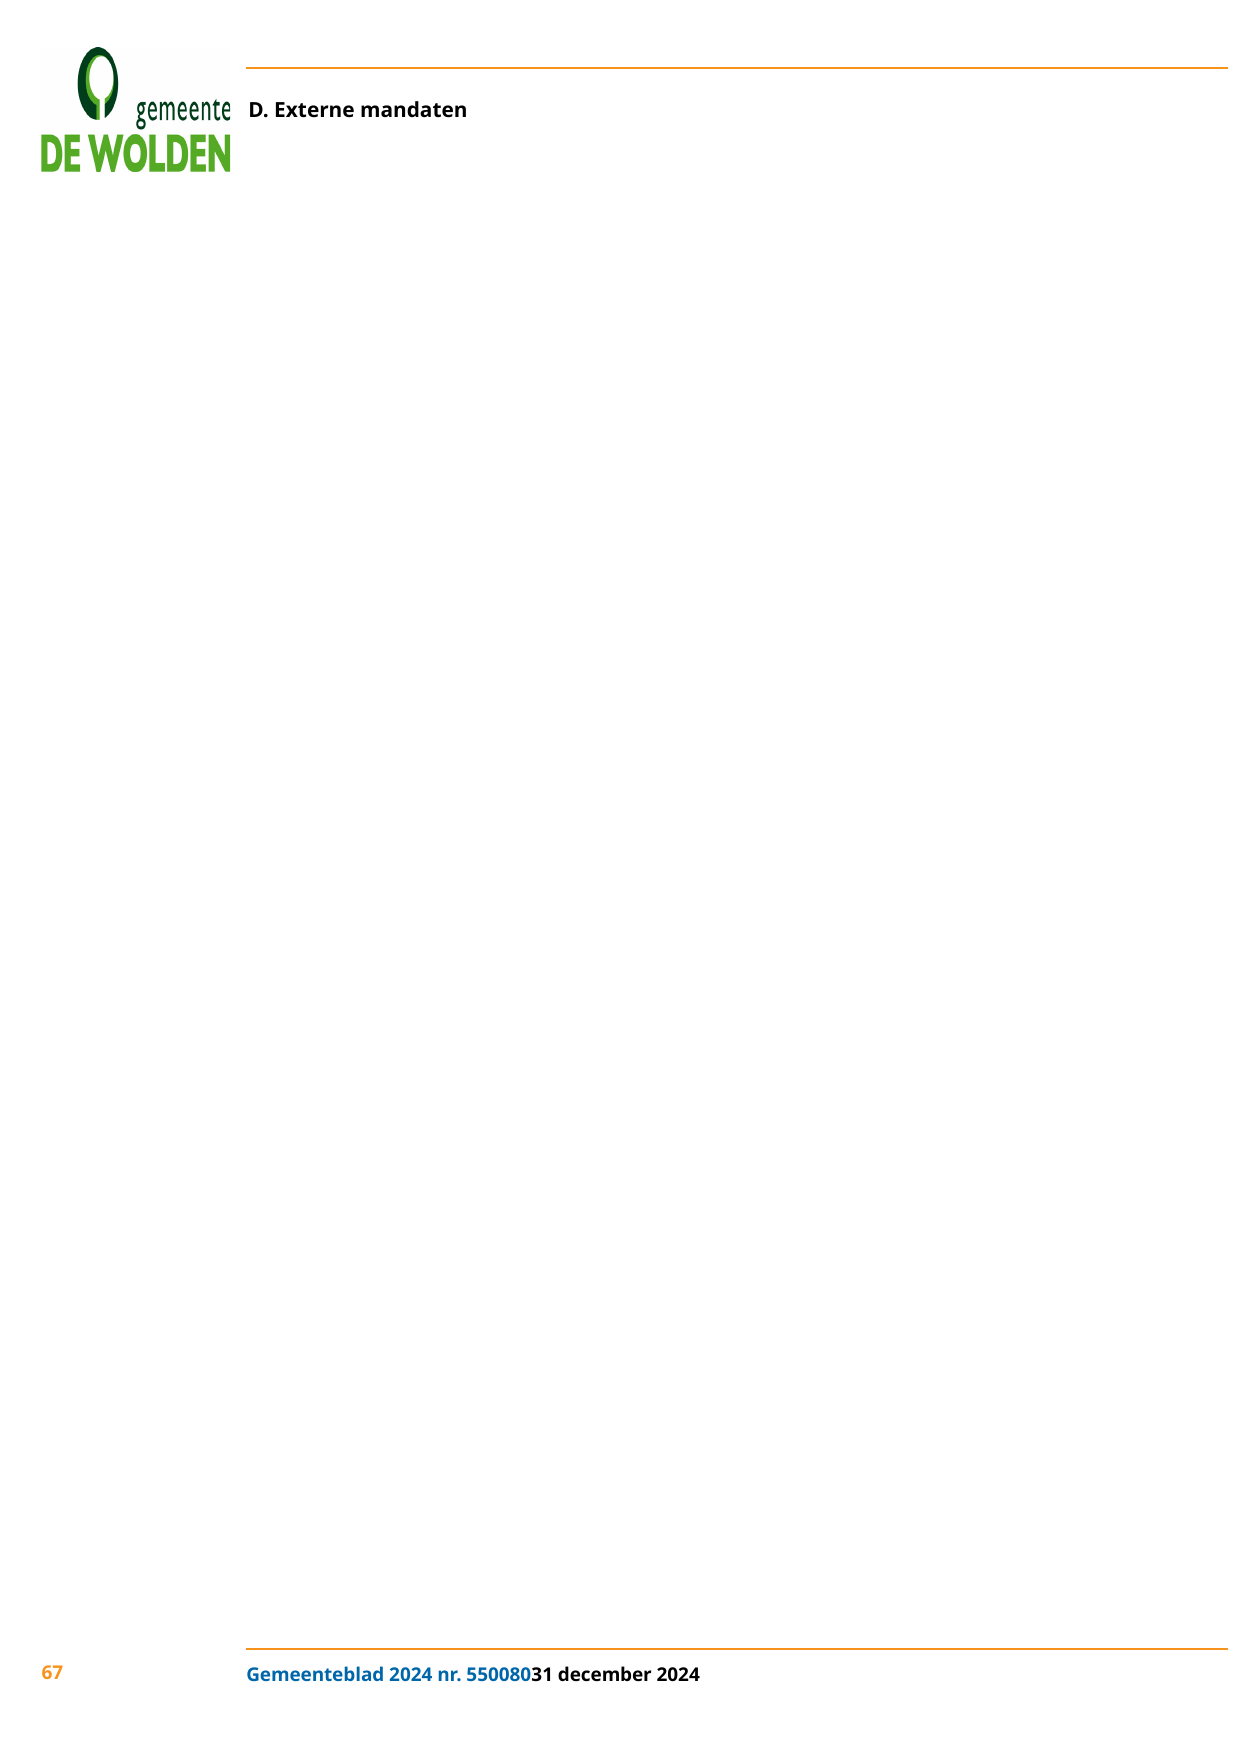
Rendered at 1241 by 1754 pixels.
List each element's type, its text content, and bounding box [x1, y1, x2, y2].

text D. Externe mandaten [248, 95, 1152, 123]
picture [41, 47, 231, 172]
